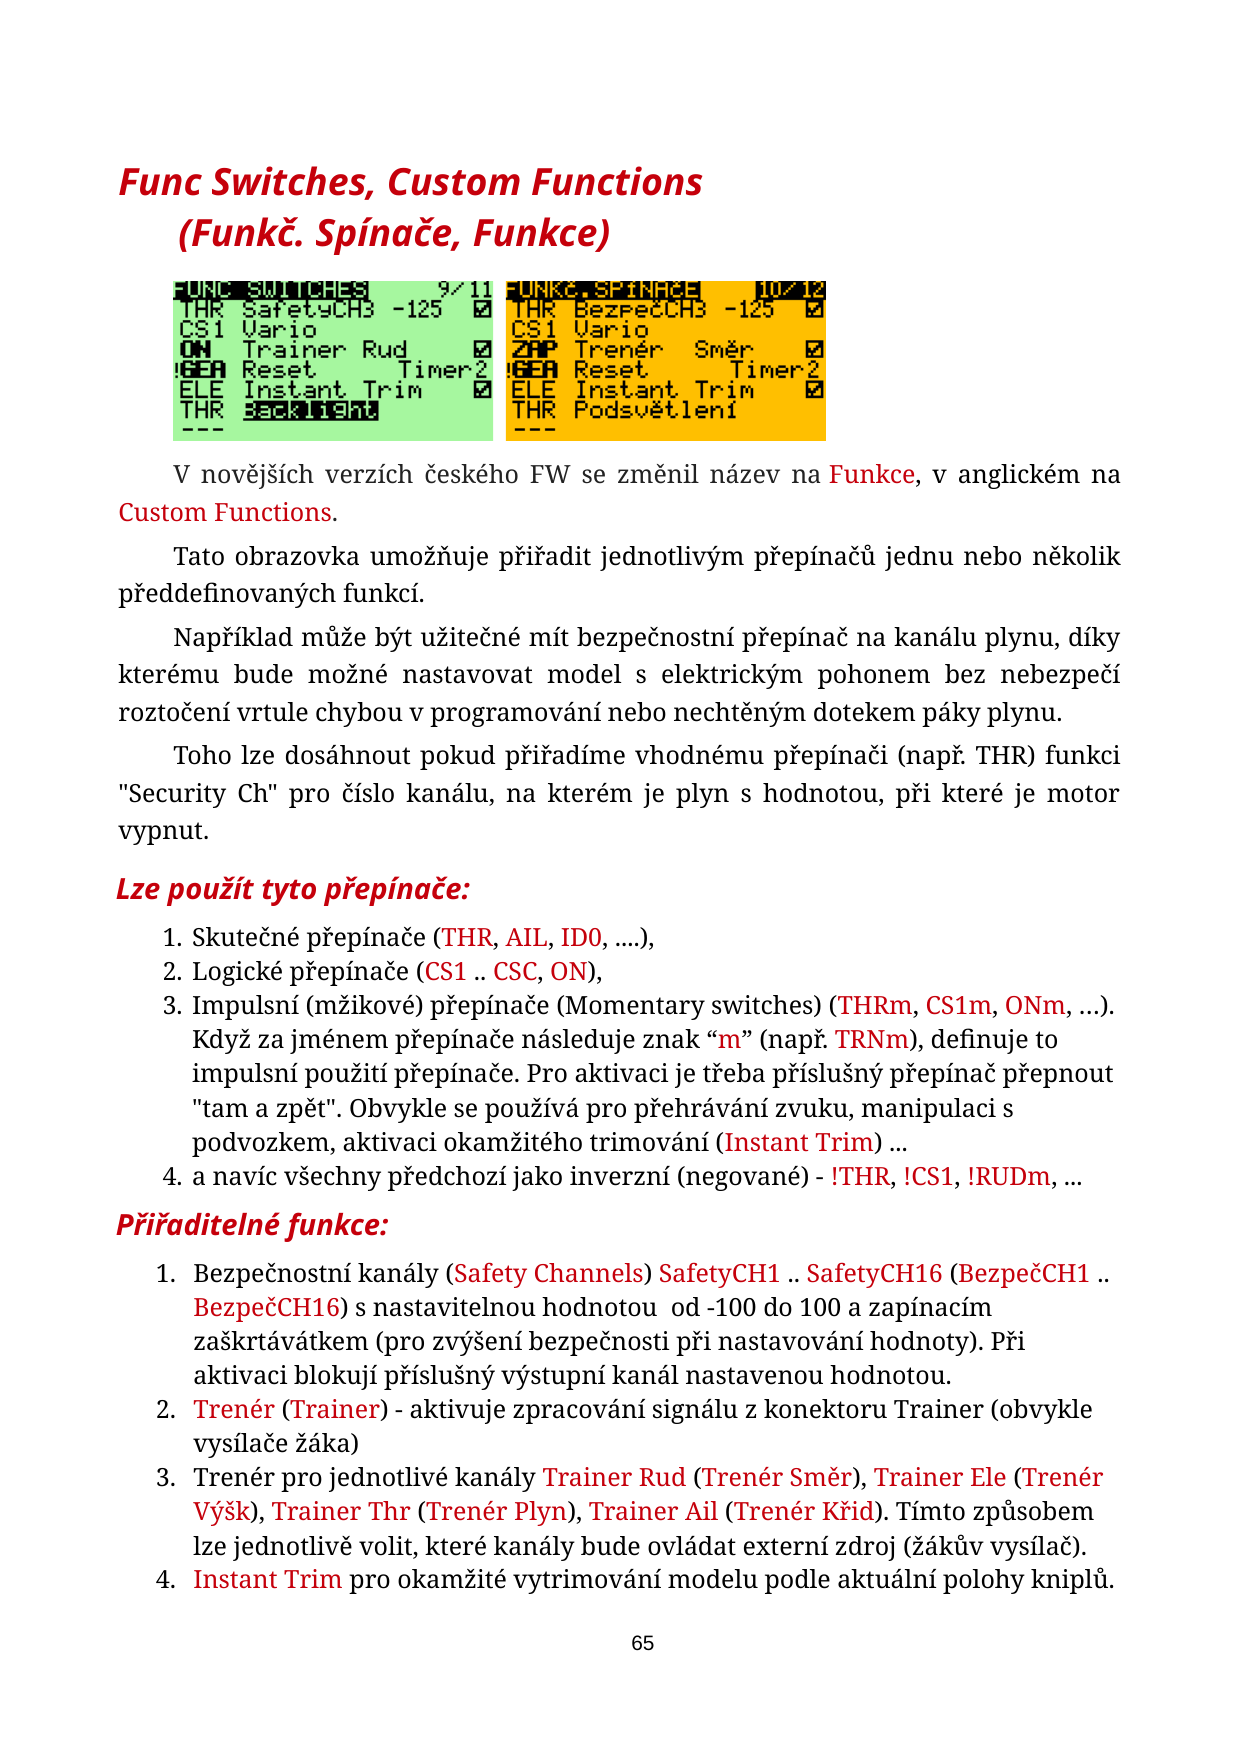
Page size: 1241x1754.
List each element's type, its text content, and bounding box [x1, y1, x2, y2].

text V novějších verzích českého FW se změnil název na Funkce, v anglickém na Custom Functions. [118, 457, 1122, 528]
text Tato obrazovka umožňuje přiřadit jednotlivým přepínačů jednu nebo několik předdefi­novaných funkcí. [118, 538, 1122, 609]
text Například může být užitečné mít bezpečnostní přepínač na kanálu plynu, díky kterému bude možné nastavovat model s elektrickým pohonem bez nebezpečí roztočení vrtule chy­bou v programování nebo nechtěným dotekem páky plynu. [118, 619, 1122, 728]
list Instant Trim pro okamžité vytrimování modelu podle aktuální polohy kniplů. [156, 1562, 1122, 1596]
text Toho lze dosáhnout pokud přiřadíme vhodnému přepínači (např. THR) funkci "Security Ch" pro číslo kanálu, na kterém je plyn s hodnotou, při které je motor vypnut. [118, 738, 1122, 847]
subtitle Func Switches, Custom Functions (Funkč. Spínače, Funkce) [118, 155, 1122, 257]
subtitle Lze použít tyto přepínače: [116, 868, 1122, 908]
picture [173, 281, 494, 441]
subtitle Přiřaditelné funkce: [116, 1204, 1122, 1244]
list Impulsní (mžikové) přepínače (Momentary switches) (THRm, CS1m, ONm, …). Když za jménem přepínače následuje znak “m” (např. TRNm), definuje to impulsní použití přepína­če. Pro aktivaci je třeba příslušný přepínač přepnout "tam a zpět". Obvykle se používá pro přehrávání zvuku, manipulaci s podvozkem, aktivaci okamžitého trimování (Instant Trim) ... [162, 988, 1122, 1158]
list Trenér pro jednotlivé kanály Trainer Rud (Trenér Směr), Trainer Ele (Trenér Výšk), Trainer Thr (Trenér Plyn), Trainer Ail (Trenér Křid). Tímto způsobem lze jednotlivě volit, které kanály bude ovládat externí zdroj (žákův vysílač). [156, 1460, 1122, 1562]
picture [505, 281, 826, 441]
list Skutečné přepínače (THR, AIL, ID0, ....), [162, 920, 1122, 954]
list Logické přepínače (CS1 .. CSC, ON), [162, 954, 1122, 988]
list Trenér (Trainer) - aktivuje zpracování signálu z konektoru Trainer (obvykle vysílače žáka) [156, 1392, 1122, 1460]
list Bezpečnostní kanály (Safety Channels) SafetyCH1 .. SafetyCH16 (BezpečCH1 .. Bez­pečCH16) s nastavitelnou hodnotou od -100 do 100 a zapínacím zaškrtávátkem (pro zvýšení bezpečnosti při nastavování hodnoty). Při aktivaci blokují příslušný vý­stupní kanál nastavenou hodnotou. [156, 1256, 1122, 1392]
list a navíc všechny předchozí jako inverzní (negované) - !THR, !CS1, !RUDm, ... [162, 1158, 1122, 1192]
